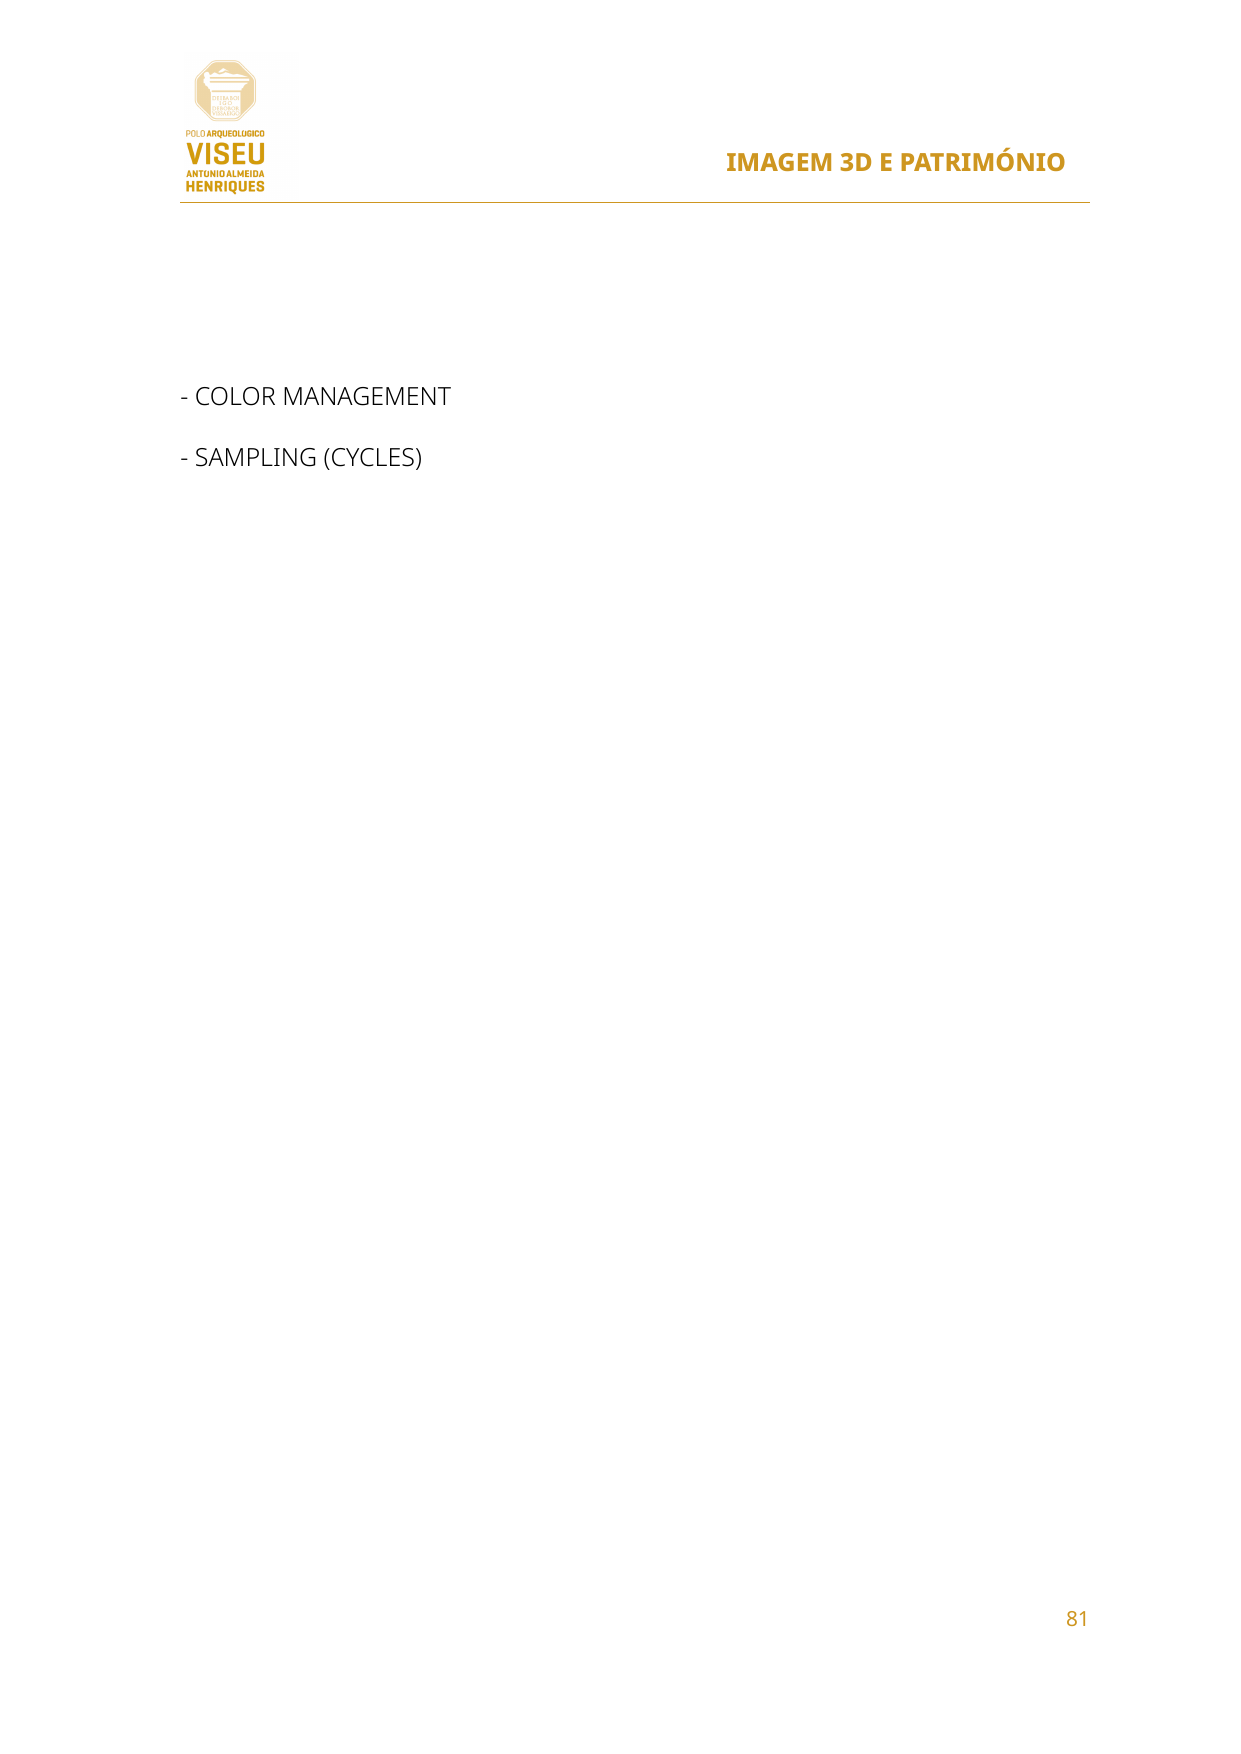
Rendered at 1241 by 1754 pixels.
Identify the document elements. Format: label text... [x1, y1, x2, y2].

subtitle - Color management [180, 378, 1090, 412]
picture [183, 52, 299, 201]
subtitle - Sampling (Cycles) [180, 439, 1090, 473]
